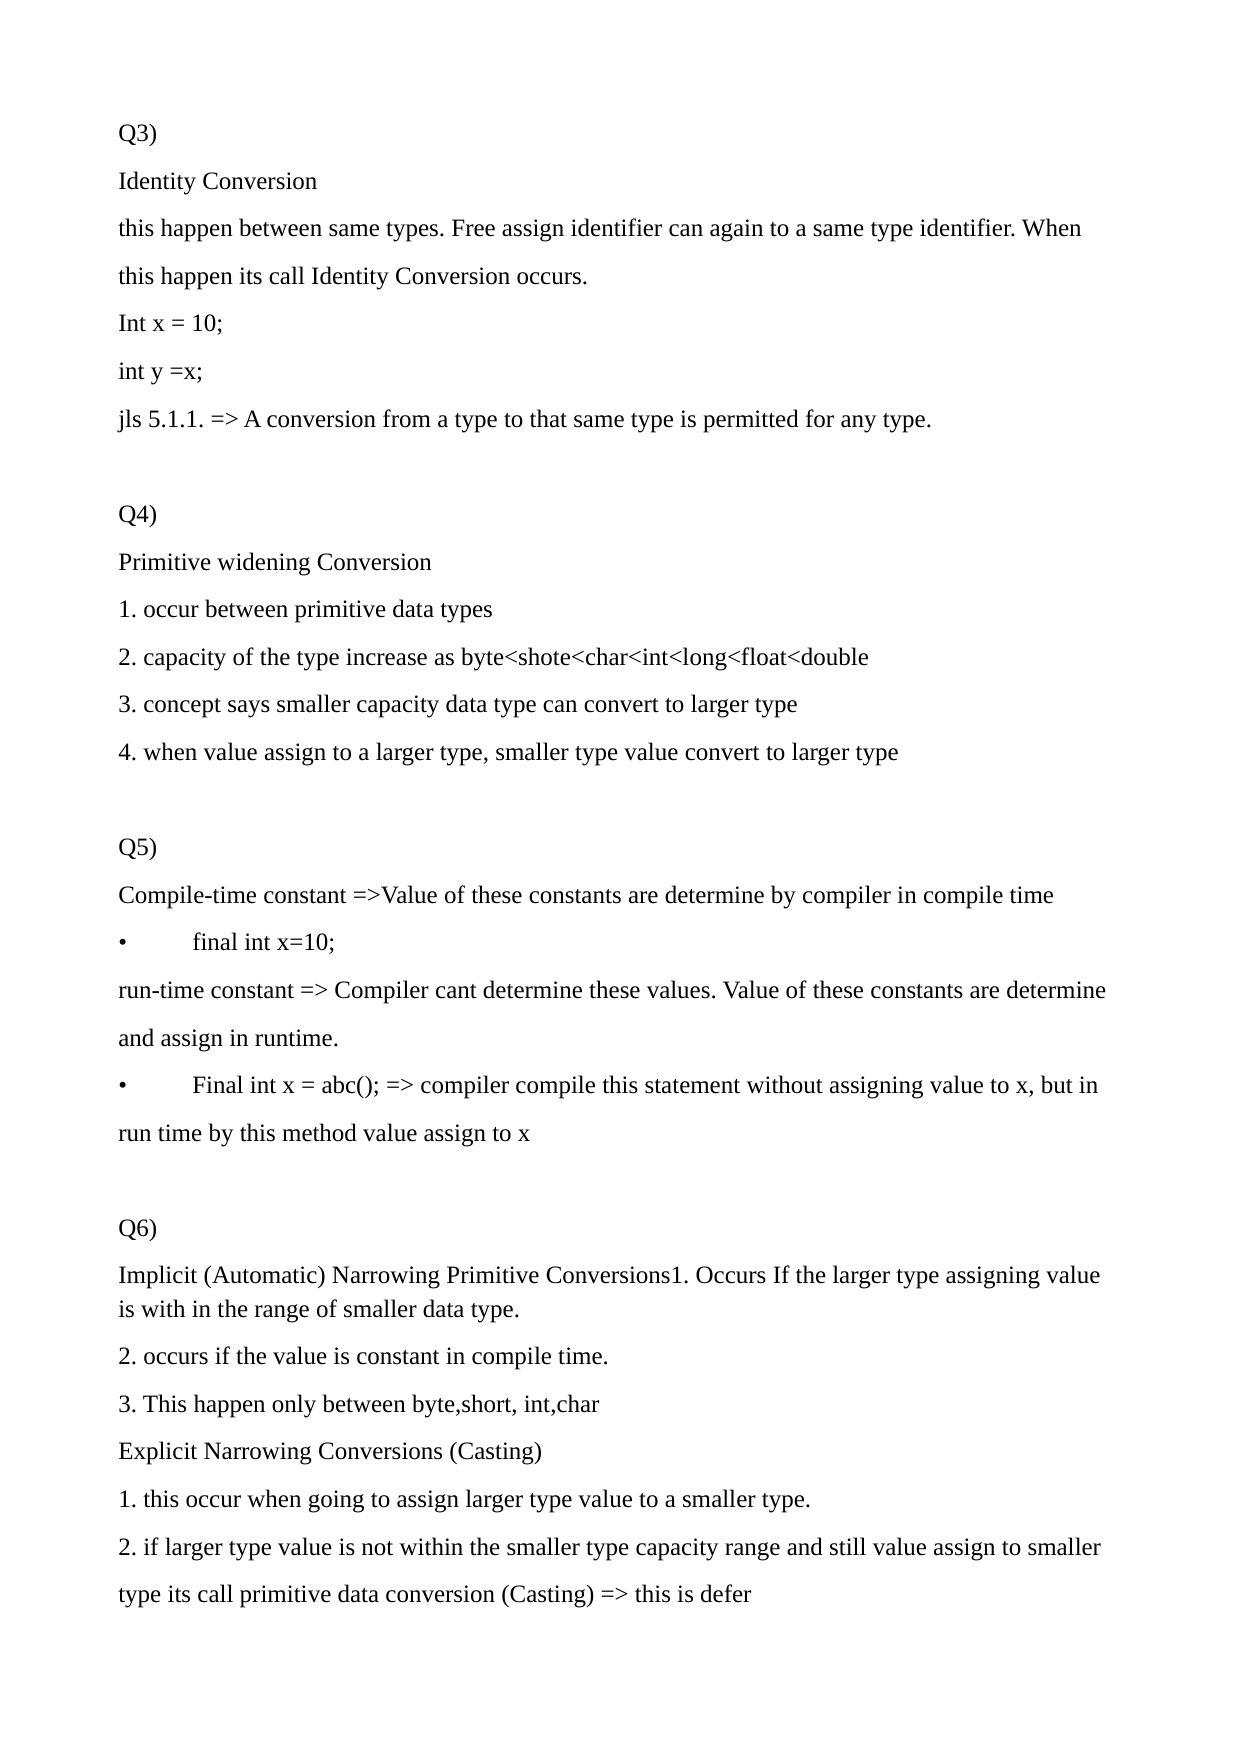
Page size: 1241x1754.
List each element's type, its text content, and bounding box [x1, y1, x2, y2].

text run-time constant => Compiler cant determine these values. Value of these constants are determine [118, 975, 1122, 1004]
text • Final int x = abc(); => compiler compile this statement without assigning value to x, but in [118, 1070, 1122, 1099]
text int y =x; [118, 356, 1122, 385]
text Q6) [118, 1213, 1122, 1242]
text 3. concept says smaller capacity data type can convert to larger type [118, 689, 1122, 718]
text • final int x=10; [118, 927, 1122, 956]
text type its call primitive data conversion (Casting) => this is defer [118, 1579, 1122, 1608]
text 1. this occur when going to assign larger type value to a smaller type. [118, 1484, 1122, 1513]
text Q5) [118, 832, 1122, 861]
text 2. if larger type value is not within the smaller type capacity range and still value assign to smaller [118, 1532, 1122, 1560]
text 1. occur between primitive data types [118, 594, 1122, 623]
text run time by this method value assign to x [118, 1118, 1122, 1147]
text 2. capacity of the type increase as byte<shote<char<int<long<float<double [118, 642, 1122, 671]
text Explicit Narrowing Conversions (Casting) [118, 1436, 1122, 1465]
text Primitive widening Conversion [118, 547, 1122, 575]
text 2. occurs if the value is constant in compile time. [118, 1341, 1122, 1370]
text this happen its call Identity Conversion occurs. [118, 261, 1122, 290]
text jls 5.1.1. => A conversion from a type to that same type is permitted for any type. [118, 404, 1122, 432]
text this happen between same types. Free assign identifier can again to a same type identifier. When [118, 213, 1122, 242]
text Int x = 10; [118, 308, 1122, 337]
text Q3) [118, 118, 1122, 147]
text Implicit (Automatic) Narrowing Primitive Conversions1. Occurs If the larger type assigning value is with in the range of smaller data type. [118, 1261, 1122, 1322]
text 4. when value assign to a larger type, smaller type value convert to larger type [118, 737, 1122, 766]
text Compile-time constant =>Value of these constants are determine by compiler in compile time [118, 880, 1122, 908]
text Q4) [118, 499, 1122, 528]
text Identity Conversion [118, 166, 1122, 194]
text and assign in runtime. [118, 1023, 1122, 1051]
text 3. This happen only between byte,short, int,char [118, 1389, 1122, 1418]
